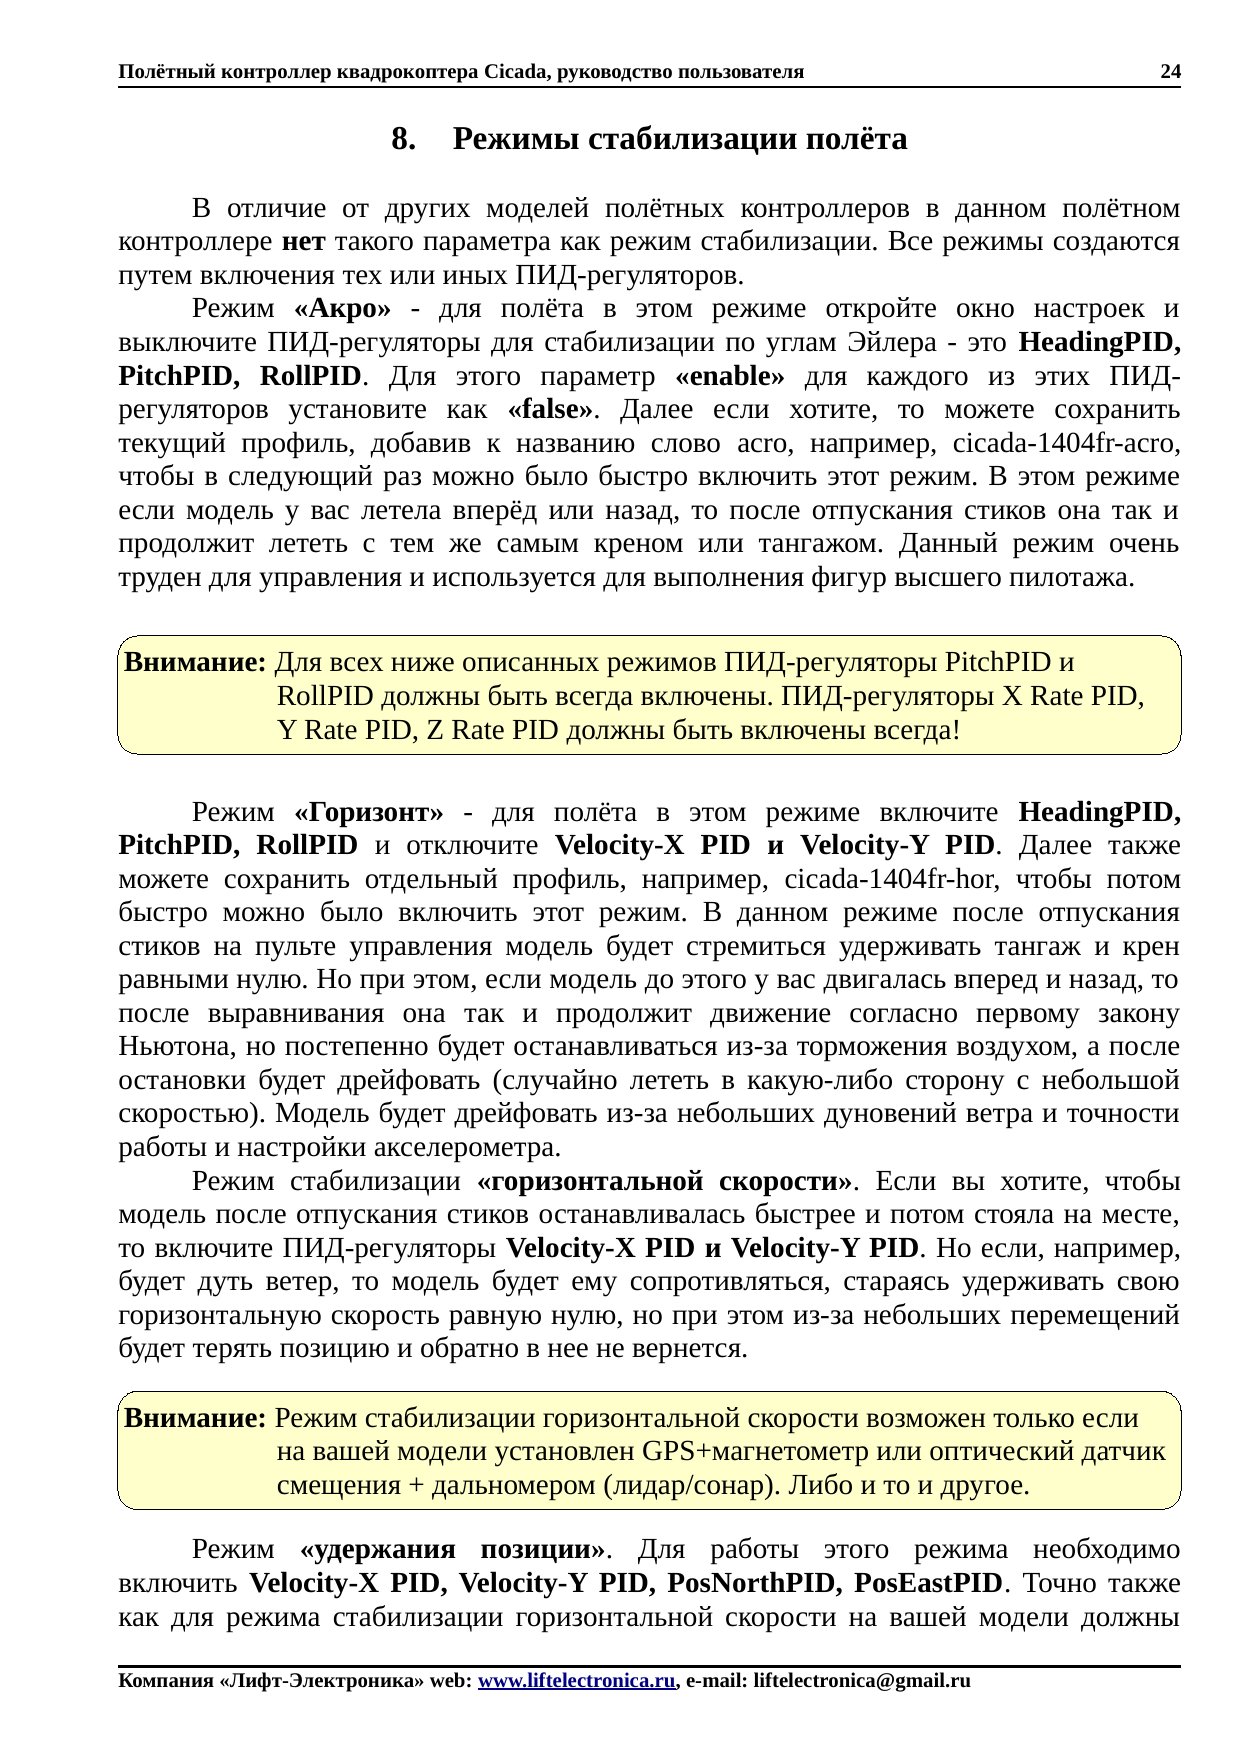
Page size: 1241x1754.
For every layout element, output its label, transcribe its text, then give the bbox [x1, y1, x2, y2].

text Режим «удержания позиции». Для работы этого режима необходимо включить Velocity-X PID, Velocity-Y PID, PosNorthPID, PosEastPID. Точно также как для режима стабилизации горизонтальной скорости на вашей модели должны [118, 1532, 1181, 1632]
subtitle Режимы стабилизации полёта [118, 118, 1181, 156]
text В отличие от других моделей полётных контроллеров в данном полётном контроллере нет такого параметра как режим стабилизации. Все режимы создаются путем включения тех или иных ПИД-регуляторов. [118, 190, 1181, 291]
text Режим «Акро» - для полёта в этом режиме откройте окно настроек и выключите ПИД-регуляторы для стабилизации по углам Эйлера - это HeadingPID, PitchPID, RollPID. Для этого параметр «enable» для каждого из этих ПИД-регуляторов установите как «false». Далее если хотите, то можете сохранить текущий профиль, добавив к названию слово acro, например, cicada-1404fr-acro, чтобы в следующий раз можно было быстро включить этот режим. В этом режиме если модель у вас летела вперёд или назад, то после отпускания стиков она так и продолжит лететь с тем же самым креном или тангажом. Данный режим очень труден для управления и используется для выполнения фигур высшего пилотажа. [118, 291, 1181, 592]
text Режим «Горизонт» - для полёта в этом режиме включите HeadingPID, PitchPID, RollPID и отключите Velocity-X PID и Velocity-Y PID. Далее также можете сохранить отдельный профиль, например, cicada-1404fr-hor, чтобы потом быстро можно было включить этот режим. В данном режиме после отпускания стиков на пульте управления модель будет стремиться удерживать тангаж и крен равными нулю. Но при этом, если модель до этого у вас двигалась вперед и назад, то после выравнивания она так и продолжит движение согласно первому закону Ньютона, но постепенно будет останавливаться из-за торможения воздухом, а после остановки будет дрейфовать (случайно лететь в какую-либо сторону с небольшой скоростью). Модель будет дрейфовать из-за небольших дуновений ветра и точности работы и настройки акселерометра. [118, 794, 1181, 1163]
text Режим стабилизации «горизонтальной скорости». Если вы хотите, чтобы модель после отпускания стиков останавливалась быстрее и потом стояла на месте, то включите ПИД-регуляторы Velocity-X PID и Velocity-Y PID. Но если, например, будет дуть ветер, то модель будет ему сопротивляться, стараясь удерживать свою горизонтальную скорость равную нулю, но при этом из-за небольших перемещений будет терять позицию и обратно в нее не вернется. [118, 1163, 1181, 1364]
